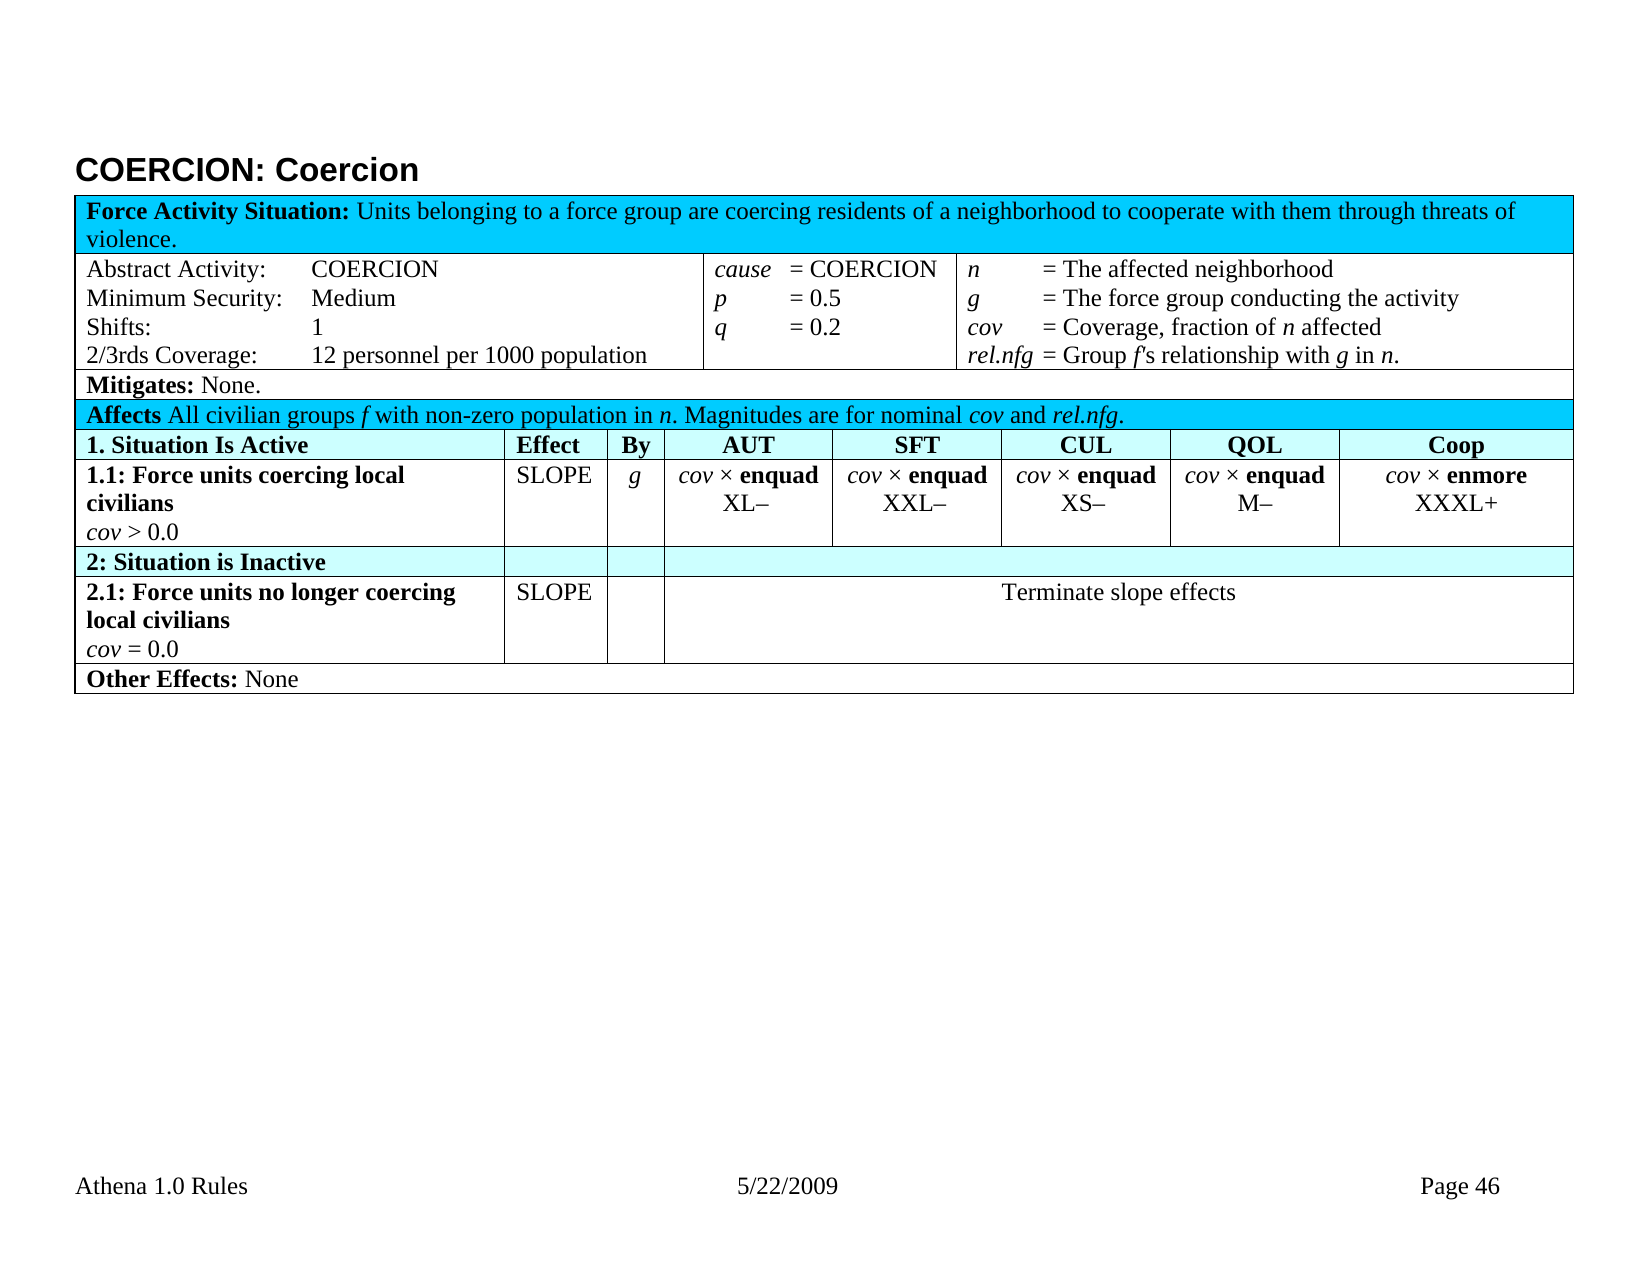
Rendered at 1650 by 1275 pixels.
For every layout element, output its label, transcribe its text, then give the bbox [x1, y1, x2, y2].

table_cell By [608, 430, 664, 459]
table_cell [665, 547, 1573, 576]
table_cell AUT [665, 430, 832, 459]
table_cell 1. Situation Is Active [76, 430, 504, 459]
table_cell Terminate slope effects [665, 577, 1573, 663]
table_header Force Activity Situation: Units belonging to a force group are coercing residents of a neighborhood to cooperate with them through threats of violence. [76, 196, 1573, 253]
text COERCION: Coercion [75, 150, 1575, 188]
table_cell [608, 547, 664, 576]
table_cell [608, 577, 664, 663]
table_cell SLOPE [505, 577, 607, 663]
table_cell cov × enquad M– [1171, 460, 1339, 546]
table_cell cov × enquad XXL– [833, 460, 1001, 546]
table_cell CUL [1002, 430, 1170, 459]
table_cell Coop [1340, 430, 1573, 459]
table_cell Mitigates: None. [76, 370, 1573, 399]
table_cell cov × enmore XXXL+ [1340, 460, 1573, 546]
table_cell n = The affected neighborhood g = The force group conducting the activity cov = Coverage, fraction of n affected rel.nfg = Group f's relationship with g in n. [957, 254, 1573, 369]
table_cell cov × enquad XL– [665, 460, 832, 546]
table_cell QOL [1171, 430, 1339, 459]
table_cell Other Effects: None [76, 664, 1573, 693]
table_cell SFT [833, 430, 1001, 459]
table_cell [505, 547, 607, 576]
table_cell SLOPE [505, 460, 607, 546]
table_cell 2: Situation is Inactive [76, 547, 504, 576]
table_cell 2.1: Force units no longer coercing local civilians cov = 0.0 [76, 577, 504, 663]
table_cell Effect [505, 430, 607, 459]
table_cell Abstract Activity: COERCION Minimum Security: Medium Shifts: 1 2/3rds Coverage: 12 personnel per 1000 population [76, 254, 703, 369]
table_cell cov × enquad XS– [1002, 460, 1170, 546]
table_cell Affects All civilian groups f with non-zero population in n. Magnitudes are for nominal cov and rel.nfg. [76, 400, 1573, 429]
table_cell 1.1: Force units coercing local civilians cov > 0.0 [76, 460, 504, 546]
table_cell g [608, 460, 664, 546]
table_cell cause = COERCION p = 0.5 q = 0.2 [704, 254, 956, 369]
